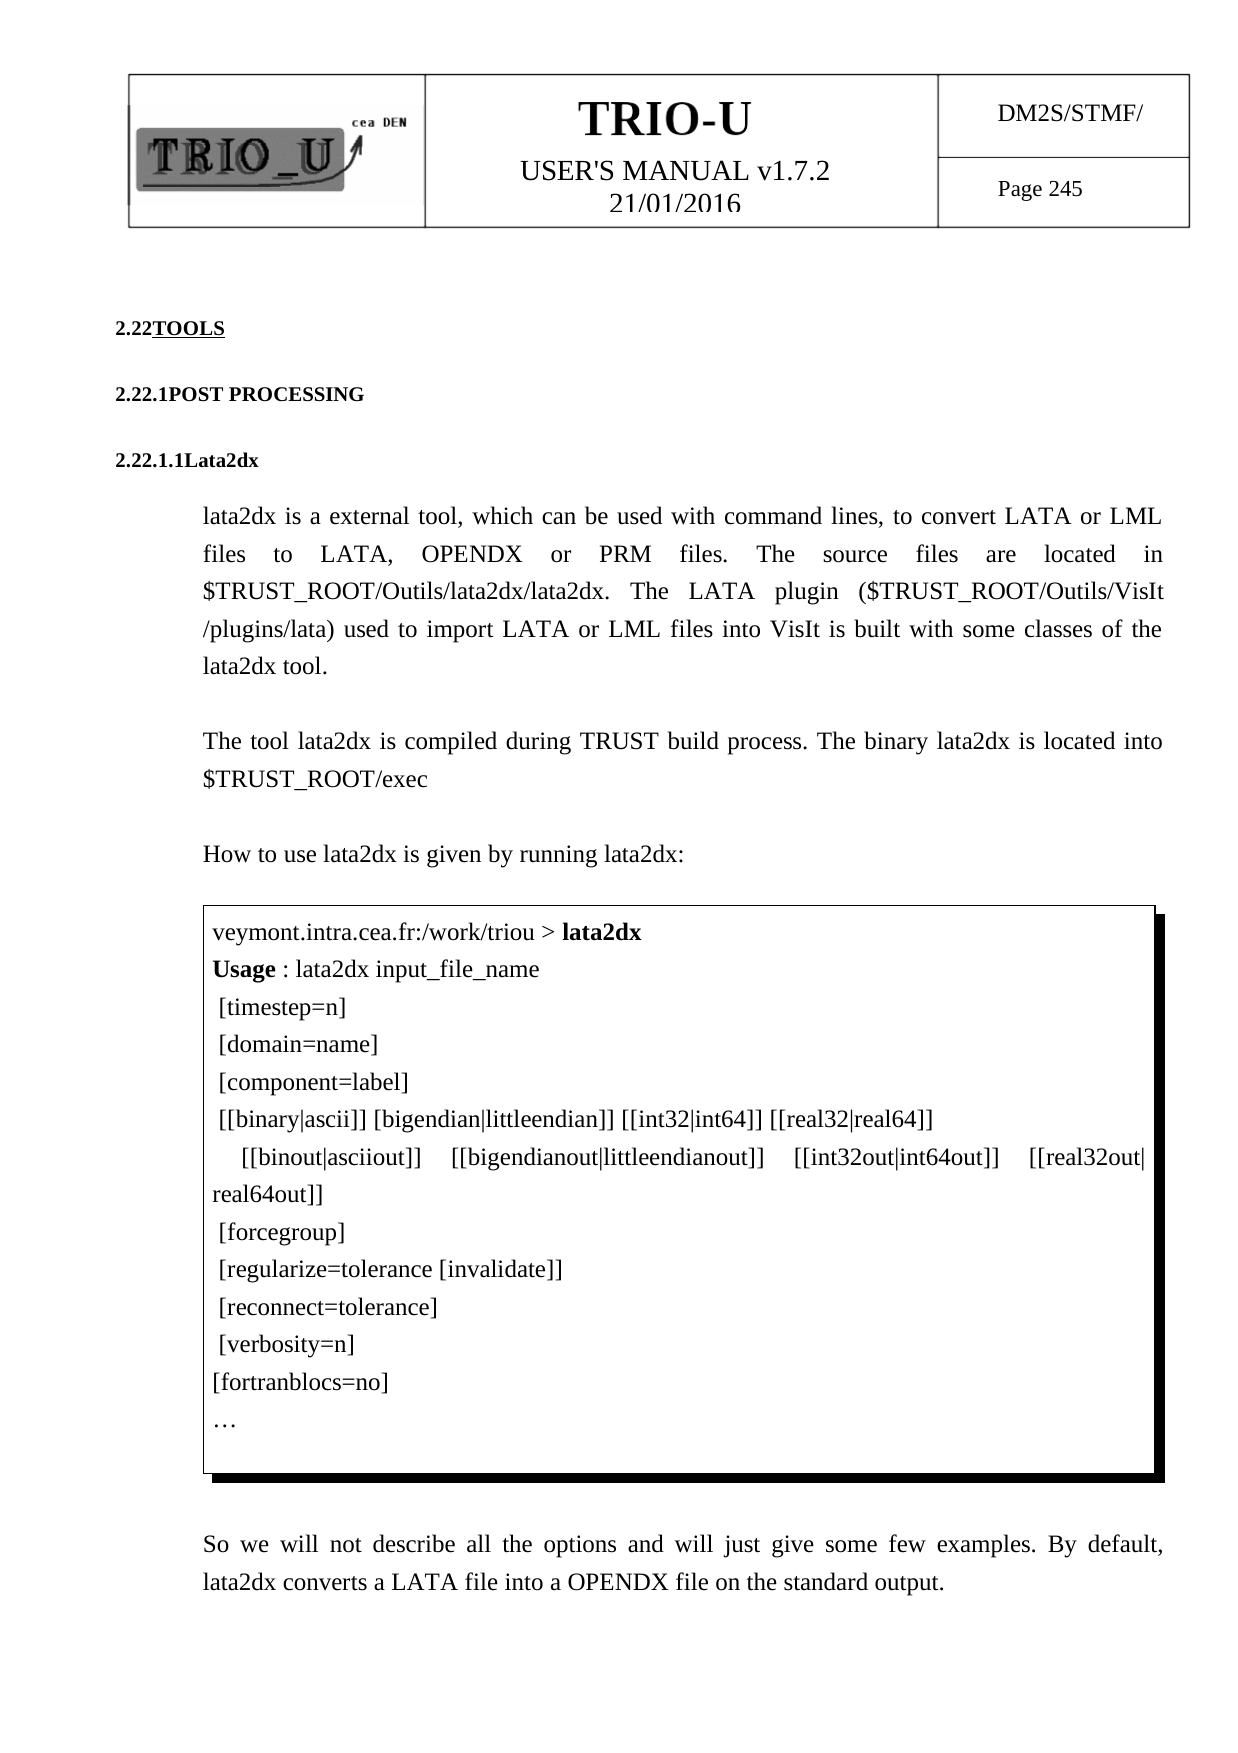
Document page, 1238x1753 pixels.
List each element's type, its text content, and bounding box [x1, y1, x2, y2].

text Usage : lata2dx input_file_name [204, 942, 1154, 980]
text [component=label] [204, 1055, 1154, 1092]
text The tool lata2dx is compiled during TRUST build process. The binary lata2dx is located into $TRUST_ROOT/exec [203, 717, 1165, 792]
subtitle POST PROCESSING [115, 382, 1164, 406]
text veymont.intra.cea.fr:/work/triou > lata2dx [204, 906, 1154, 942]
text [fortranblocs=no] [204, 1355, 1154, 1392]
text How to use lata2dx is given by running lata2dx: [203, 830, 1165, 867]
text [reconnect=tolerance] [204, 1280, 1154, 1317]
text [[binout|asciiout]] [[bigendianout|littleendianout]] [[int32out|int64out]] [[real32out|real64out]] [204, 1130, 1154, 1205]
text [regularize=tolerance [invalidate]] [204, 1242, 1154, 1280]
text … [204, 1392, 1154, 1433]
subtitle Lata2dx [115, 448, 1165, 472]
subtitle TOOLS [115, 316, 1164, 340]
text [verbosity=n] [204, 1317, 1154, 1355]
text lata2dx is a external tool, which can be used with command lines, to convert LATA or LML files to LATA, OPENDX or PRM files. The source files are located in $TRUST_ROOT/Outils/lata2dx/lata2dx. The LATA plugin ($TRUST_ROOT/Outils/VisIt /plugins/lata) used to import LATA or LML files into VisIt is built with some classes of the lata2dx tool. [203, 492, 1165, 680]
text So we will not describe all the options and will just give some few examples. By default, lata2dx converts a LATA file into a OPENDX file on the standard output. [203, 1521, 1165, 1596]
text [timestep=n] [204, 980, 1154, 1017]
text [forcegroup] [204, 1205, 1154, 1242]
text [[binary|ascii]] [bigendian|littleendian]] [[int32|int64]] [[real32|real64]] [204, 1092, 1154, 1130]
text [domain=name] [204, 1017, 1154, 1055]
